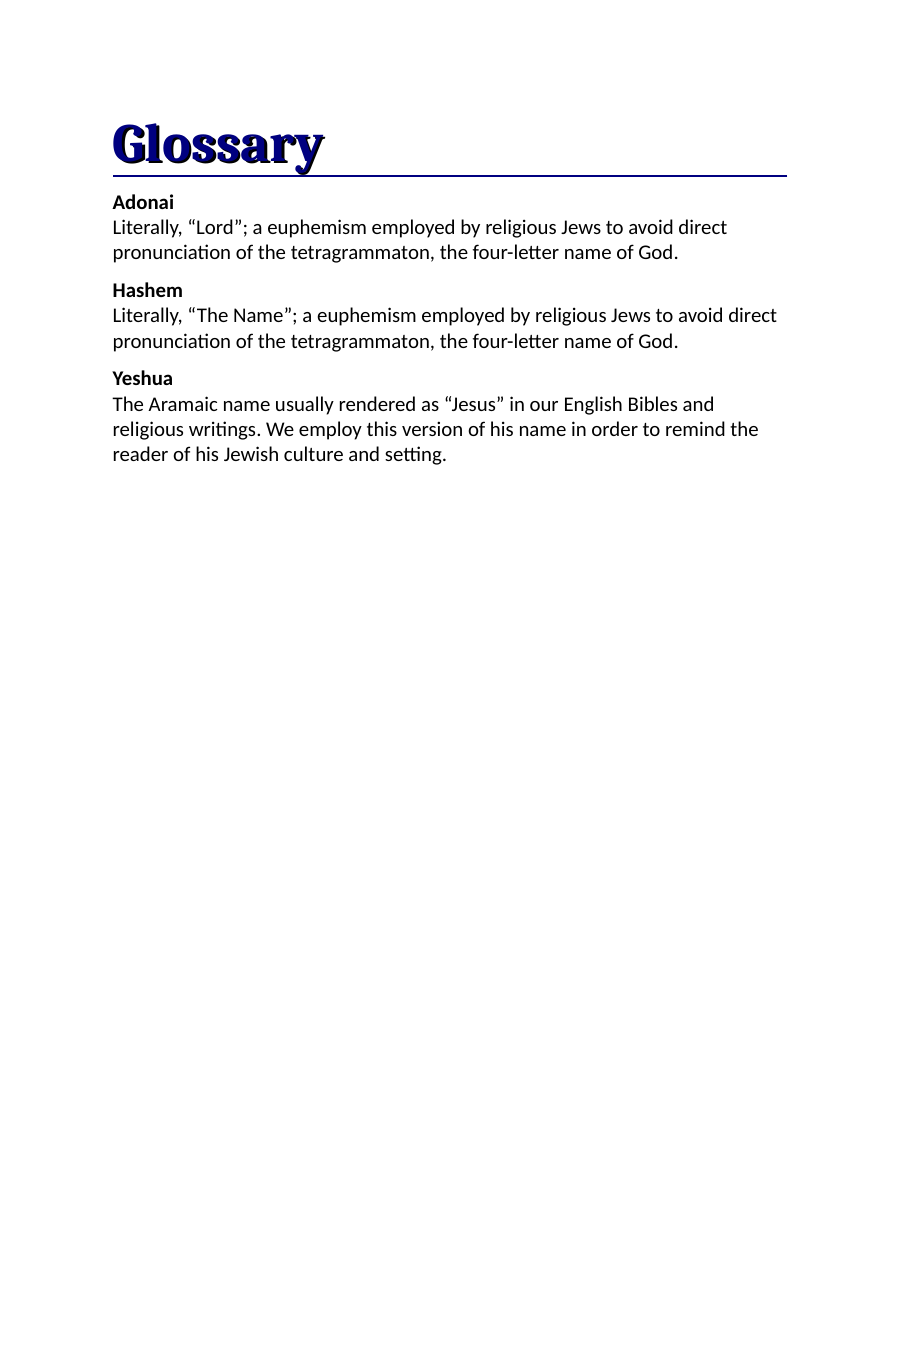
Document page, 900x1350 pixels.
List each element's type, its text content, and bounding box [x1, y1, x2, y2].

text Yeshua The Aramaic name usually rendered as “Jesus” in our English Bibles and religious writings. We employ this version of his name in order to remind the reader of his Jewish culture and setting. [112, 365, 787, 467]
text Hashem Literally, “The Name”; a euphemism employed by religious Jews to avoid direct pronunciation of the tetragrammaton, the four-letter name of God. [112, 277, 787, 353]
text Adonai Literally, “Lord”; a euphemism employed by religious Jews to avoid direct pronunciation of the tetragrammaton, the four-letter name of God. [112, 189, 787, 265]
title Glossary [112, 112, 787, 177]
